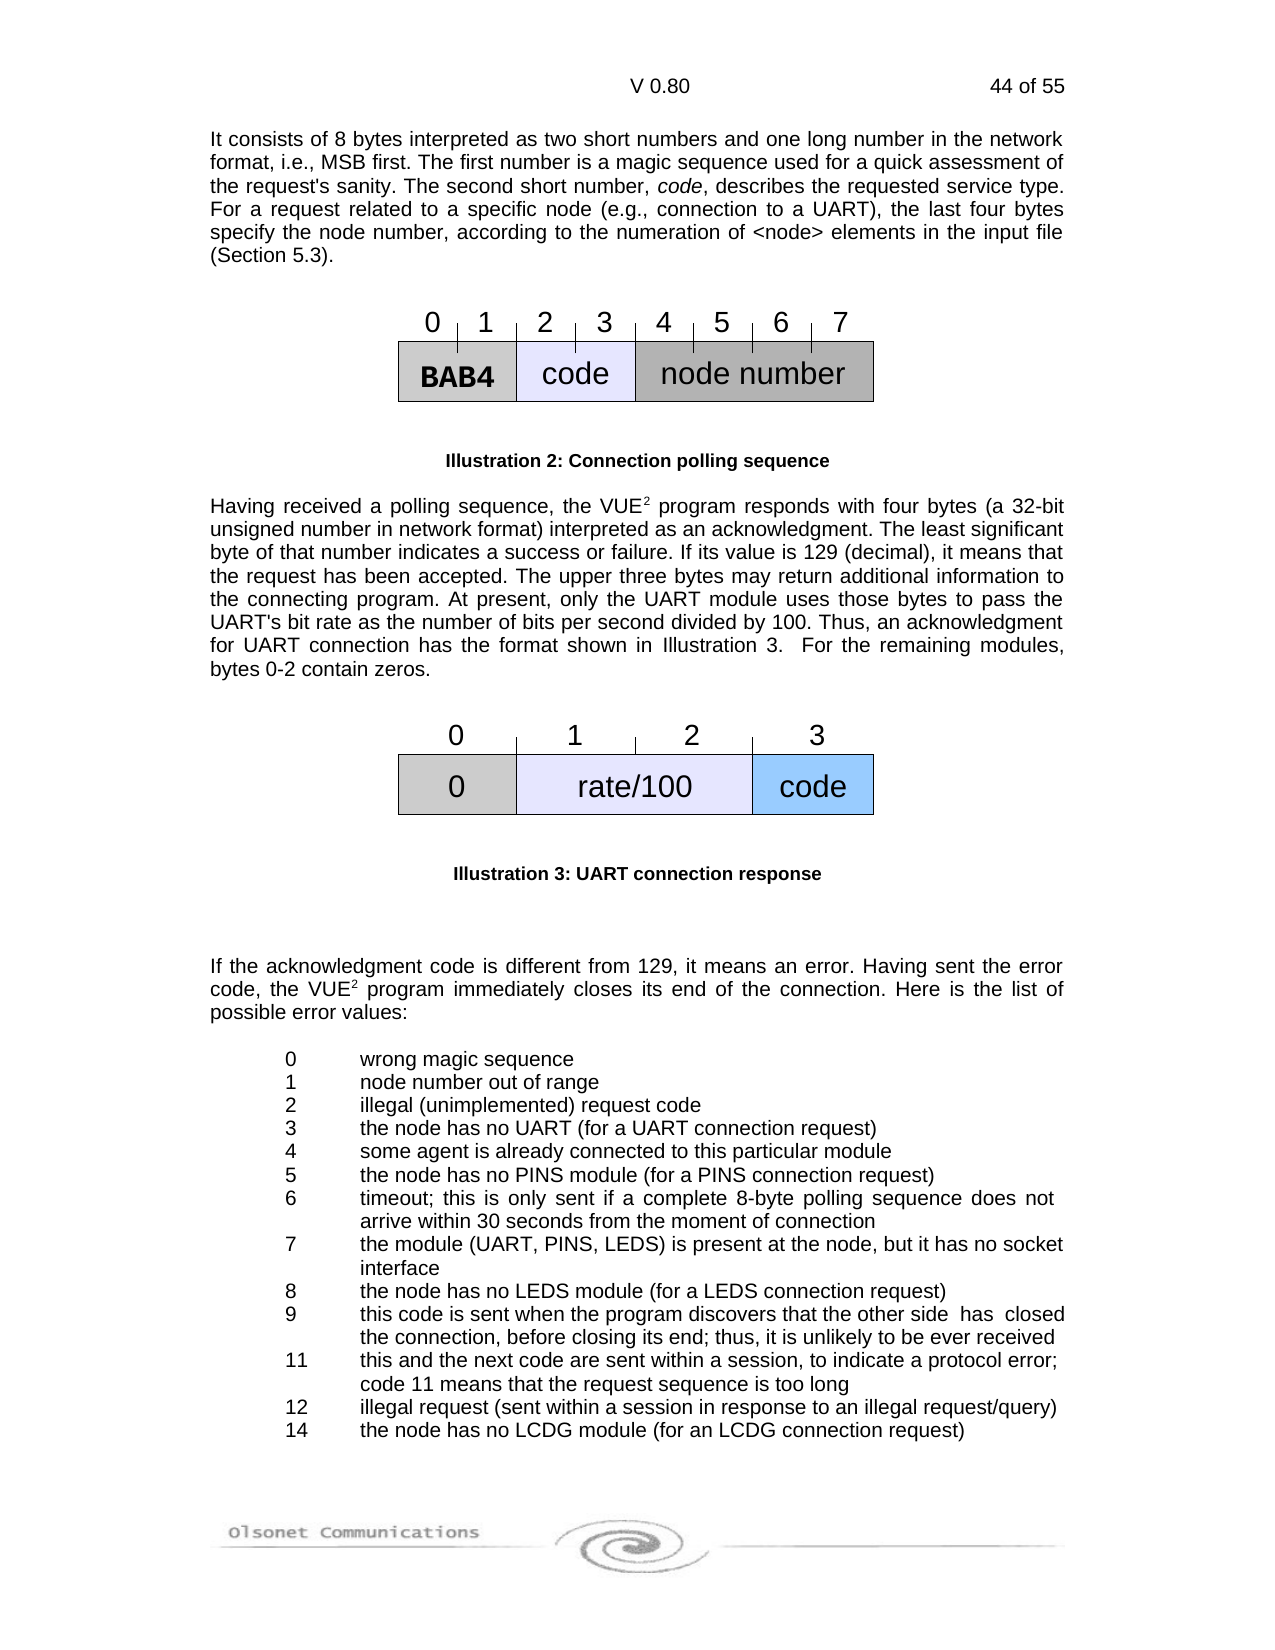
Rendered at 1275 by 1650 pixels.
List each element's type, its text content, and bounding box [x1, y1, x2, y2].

text 3 the node has no UART (for a UART connection request) [285, 1117, 1065, 1140]
text 5 the node has no PINS module (for a PINS connection request) [285, 1163, 1065, 1186]
text 6 timeout; this is only sent if a complete 8-byte polling sequence does not arrive within 30 seconds from the moment of connection [285, 1186, 1065, 1233]
text Illustration 2: Connection polling sequence [390, 450, 885, 471]
text 14 the node has no LCDG module (for an LCDG connection request) [285, 1419, 1065, 1442]
text If the acknowledgment code is different from 129, it means an error. Having sent the error code, the VUE2 program immediately closes its end of the connection. Here is the list of possible error values: [210, 954, 1065, 1024]
text Illustration 3: UART connection response [390, 863, 885, 884]
text 8 the node has no LEDS module (for a LEDS connection request) [285, 1279, 1065, 1303]
text Having received a polling sequence, the VUE2 program responds with four bytes (a 32-bit unsigned number in network format) interpreted as an acknowledgment. The least significant byte of that number indicates a success or failure. If its value is 129 (decimal), it means that the request has been accepted. The upper three bytes may return additional information to the connecting program. At present, only the UART module uses those bytes to pass the UART's bit rate as the number of bits per second divided by 100. Thus, an acknowledgment for UART connection has the format shown in Illustration 3. For the remaining modules, bytes 0-2 contain zeros. [210, 494, 1065, 680]
text 4 some agent is already connected to this particular module [285, 1140, 1065, 1163]
picture [210, 1504, 1065, 1596]
text 2 illegal (unimplemented) request code [285, 1093, 1065, 1117]
text It consists of 8 bytes interpreted as two short numbers and one long number in the network format, i.e., MSB first. The first number is a magic sequence used for a quick assessment of the request's sanity. The second short number, code, describes the requested service type. For a request related to a specific node (e.g., connection to a UART), the last four bytes specify the node number, according to the numeration of <node> elements in the input file (Section 5.3). [210, 128, 1065, 267]
text 1 node number out of range [285, 1070, 1065, 1093]
text 0 wrong magic sequence [285, 1047, 1065, 1070]
text 11 this and the next code are sent within a session, to indicate a protocol error; code 11 means that the request sequence is too long [285, 1349, 1065, 1396]
text 7 the module (UART, PINS, LEDS) is present at the node, but it has no socket interface [285, 1233, 1065, 1279]
text 9 this code is sent when the program discovers that the other side has closed the connection, before closing its end; thus, it is unlikely to be ever received [285, 1303, 1065, 1349]
text 12 illegal request (sent within a session in response to an illegal request/query) [285, 1396, 1065, 1419]
